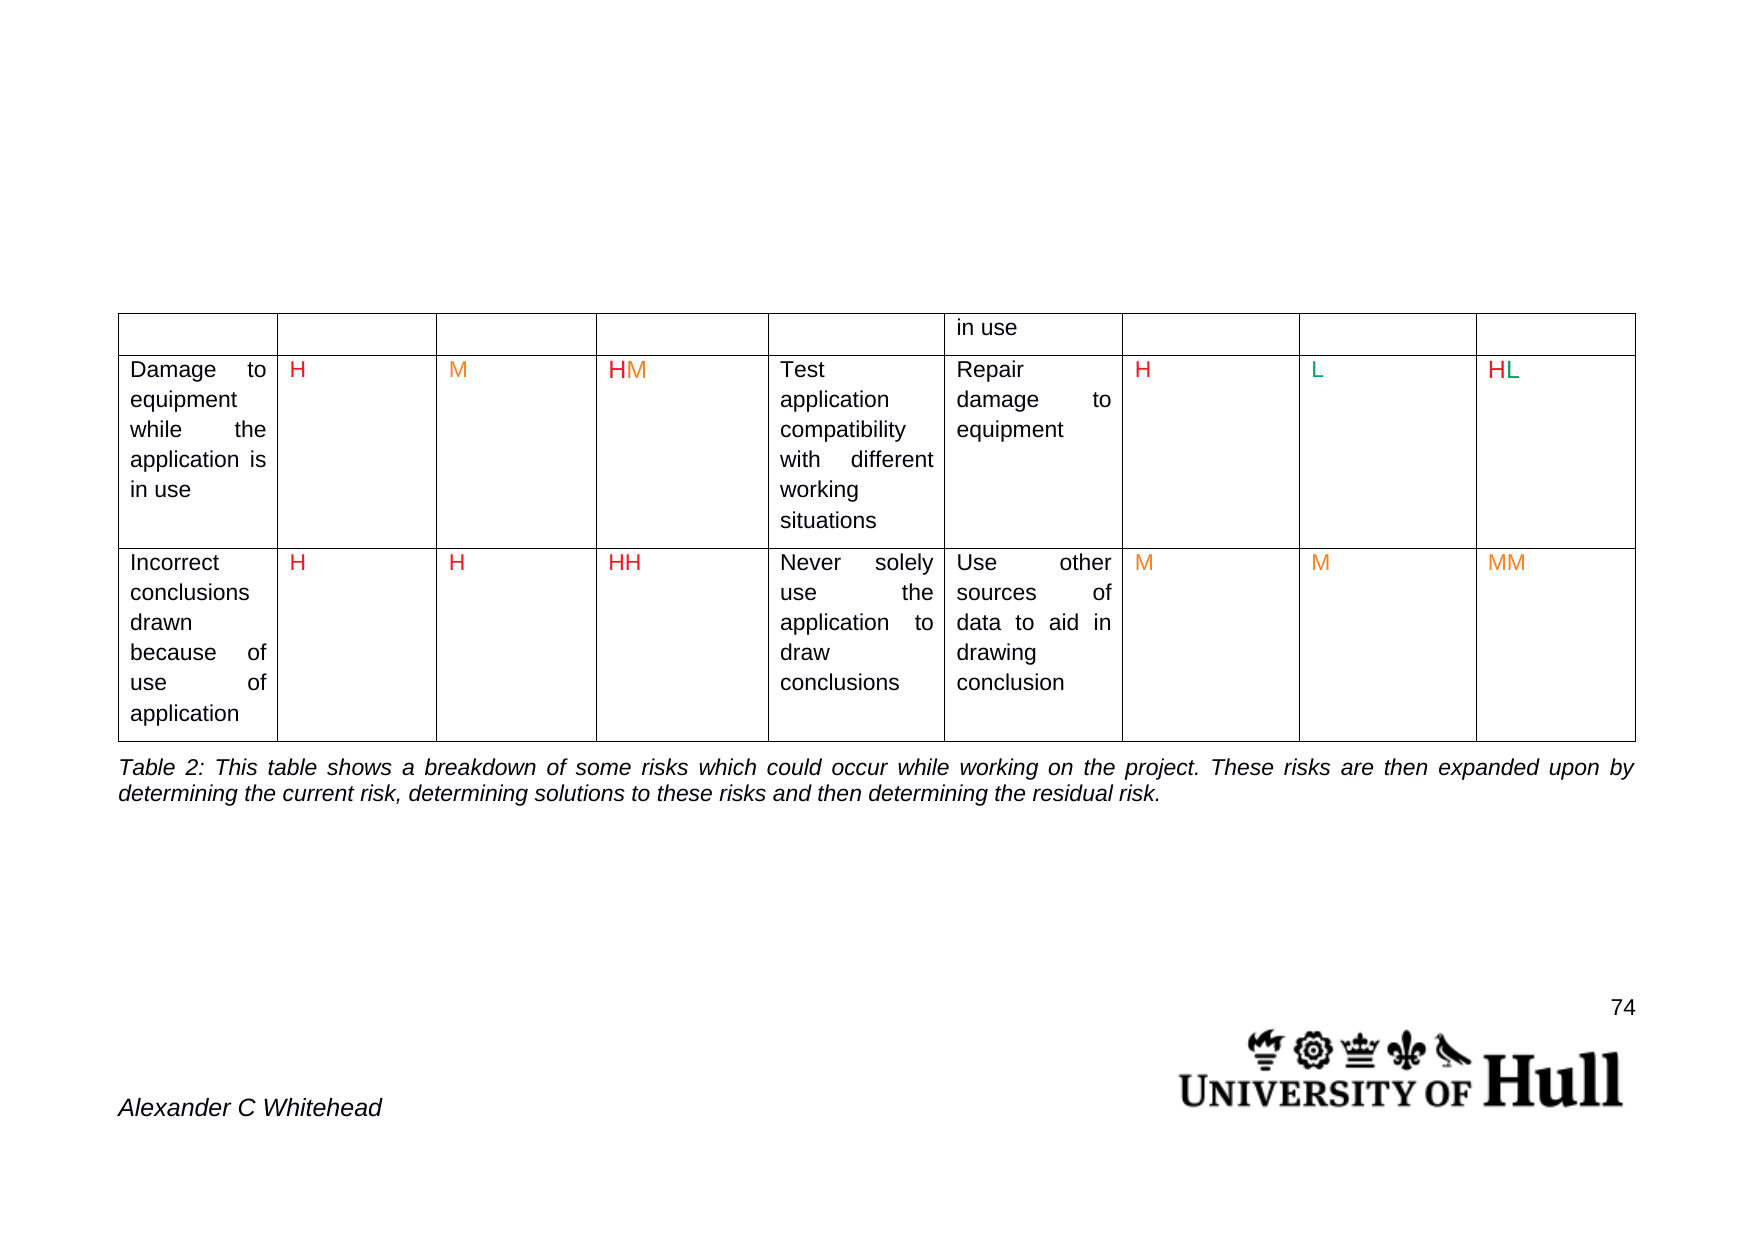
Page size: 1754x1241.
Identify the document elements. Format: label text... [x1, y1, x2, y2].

table_cell [1123, 314, 1299, 354]
text Table 2: This table shows a breakdown of some risks which could occur while working on the project. These risks are then expanded upon by determining the current risk, determining solutions to these risks and then determining the residual risk. [118, 754, 1636, 807]
table_cell Use other sources of data to aid in drawing conclusion [945, 549, 1122, 741]
table_cell H [278, 356, 436, 547]
table_cell [119, 314, 277, 354]
table_cell [1477, 314, 1635, 354]
table_cell in use [945, 314, 1122, 354]
table_cell HL [1477, 356, 1635, 547]
table_cell M [1123, 549, 1299, 741]
table_cell HM [597, 356, 768, 547]
table_cell [278, 314, 436, 354]
table_cell M [1300, 549, 1476, 741]
table_cell M [437, 356, 596, 547]
picture [1172, 1020, 1632, 1117]
table_cell MM [1477, 549, 1635, 741]
table_cell [769, 314, 944, 354]
table_cell [1300, 314, 1476, 354]
table_cell HH [597, 549, 768, 741]
table_cell L [1300, 356, 1476, 547]
table_cell Damage to equipment while the application is in use [119, 356, 277, 547]
table_cell [597, 314, 768, 354]
table_cell Never solely use the application to draw conclusions [769, 549, 944, 741]
table_cell Test application compatibility with different working situations [769, 356, 944, 547]
table_cell H [437, 549, 596, 741]
table_cell H [1123, 356, 1299, 547]
table_cell Incorrect conclusions drawn because of use of application [119, 549, 277, 741]
table_cell [437, 314, 596, 354]
table_cell Repair damage to equipment [945, 356, 1122, 547]
table_cell H [278, 549, 436, 741]
